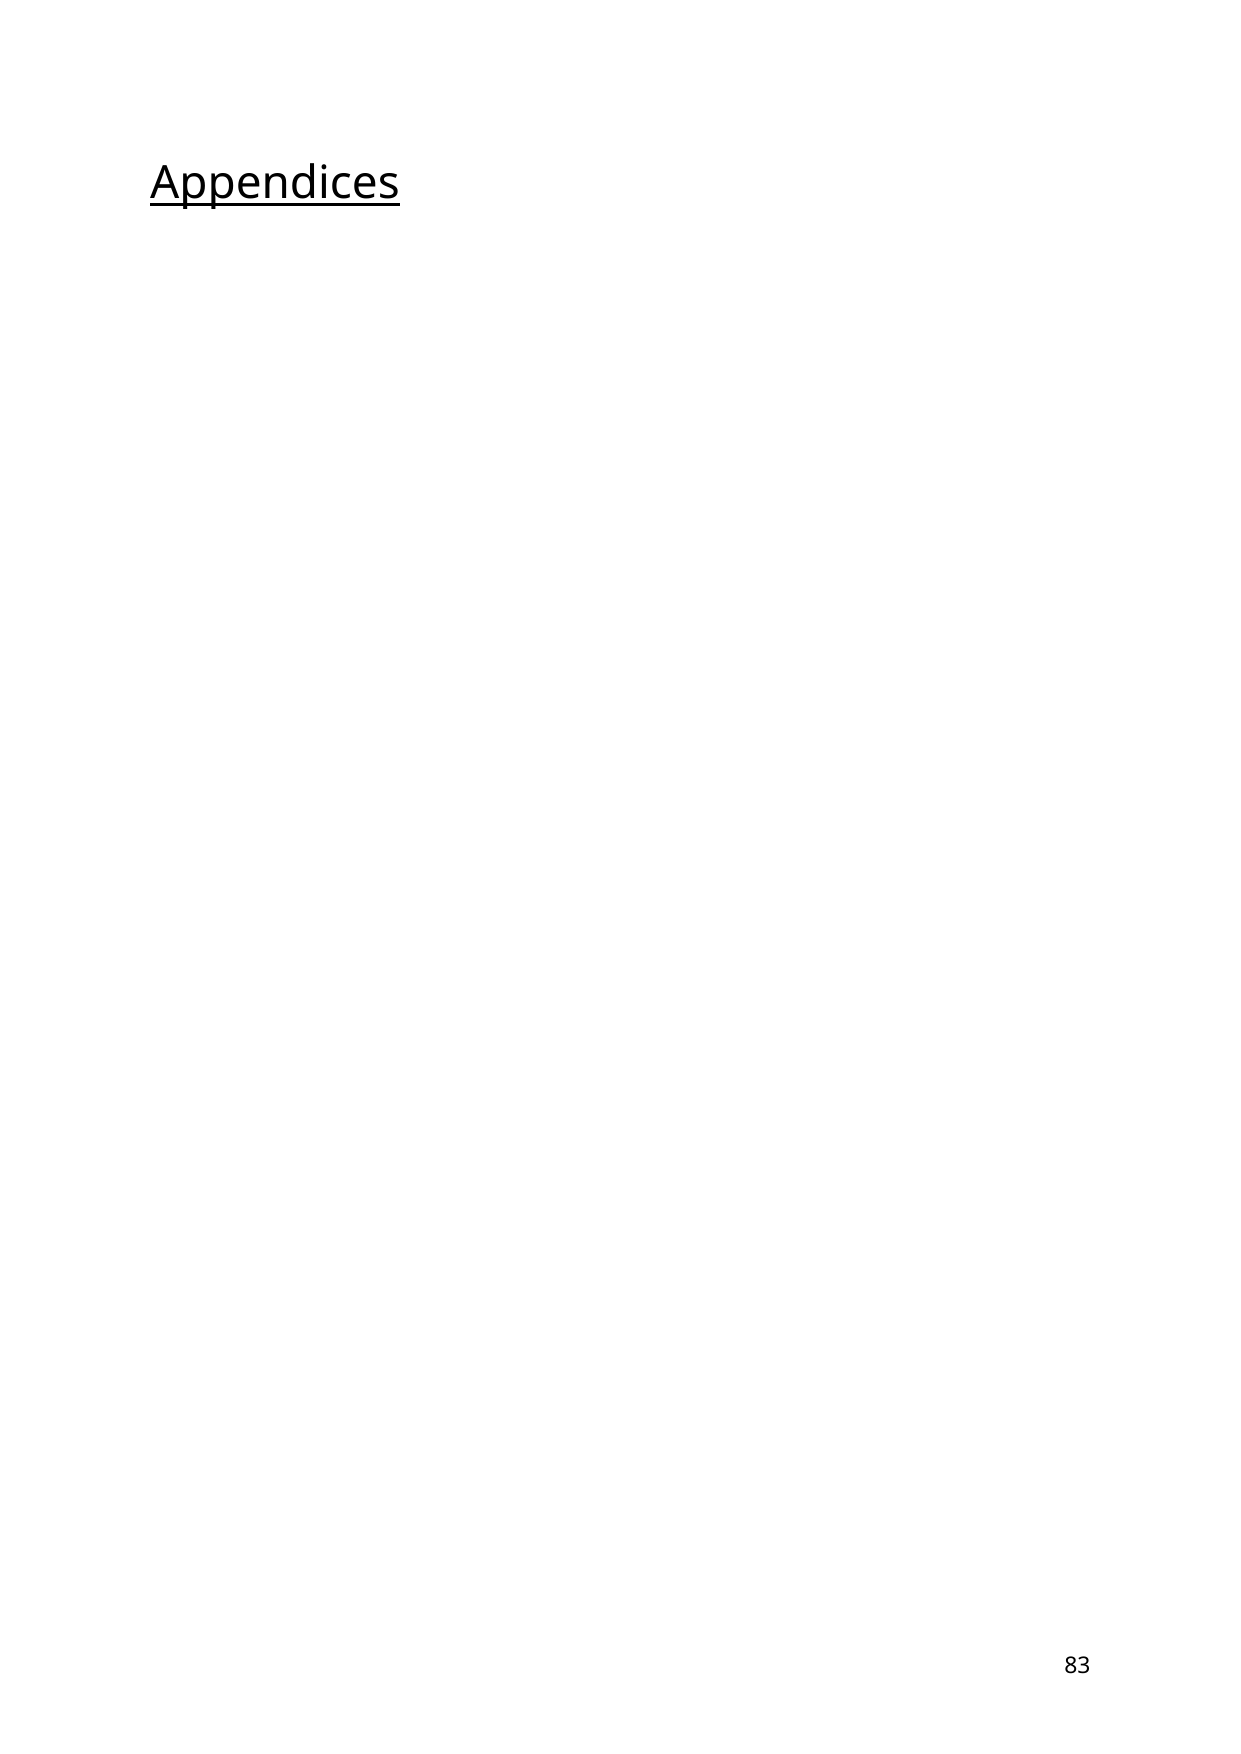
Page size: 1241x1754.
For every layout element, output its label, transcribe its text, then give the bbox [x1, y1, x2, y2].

subtitle Appendices [150, 150, 1090, 212]
